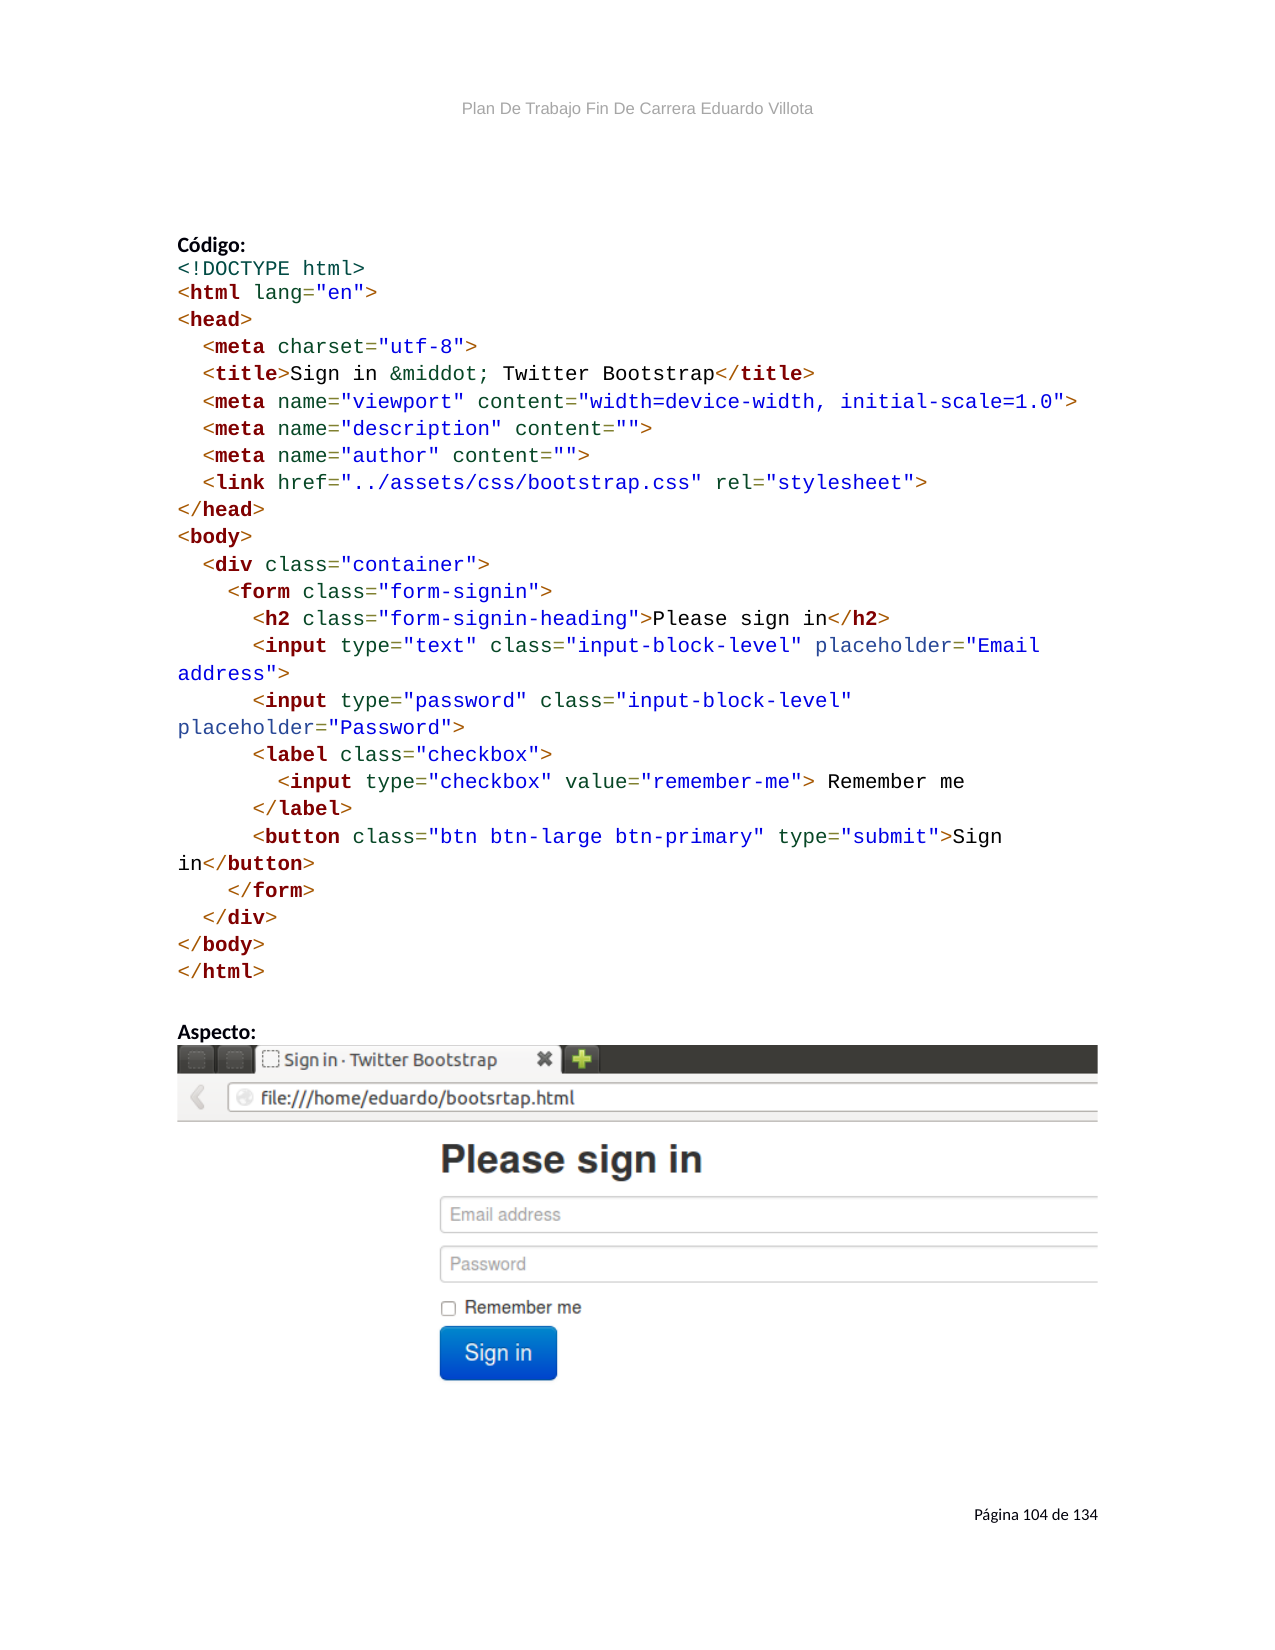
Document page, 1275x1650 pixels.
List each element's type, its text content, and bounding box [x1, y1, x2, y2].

text <h2 class="form-signin-heading">Please sign in</h2> [177, 608, 1098, 632]
text </label> [177, 798, 1098, 822]
text <meta name="description" content=""> [177, 418, 1098, 441]
text <input type="password" class="input-block-level" placeholder="Password"> [177, 690, 1098, 741]
text </html> [177, 962, 1098, 985]
text <form class="form-signin"> [177, 581, 1098, 604]
text <meta charset="utf-8"> [177, 336, 1098, 360]
text <title>Sign in &middot; Twitter Bootstrap</title> [177, 363, 1098, 387]
text <input type="text" class="input-block-level" placeholder="Email address"> [177, 635, 1098, 686]
text <body> [177, 527, 1098, 550]
text <meta name="author" content=""> [177, 445, 1098, 469]
text <input type="checkbox" value="remember-me"> Remember me [177, 771, 1098, 795]
text </form> [177, 880, 1098, 904]
text <meta name="viewport" content="width=device-width, initial-scale=1.0"> [177, 391, 1098, 414]
text Aspecto: [177, 1018, 1098, 1045]
text <button class="btn btn-large btn-primary" type="submit">Sign in</button> [177, 826, 1098, 876]
text <link href="../assets/css/bootstrap.css" rel="stylesheet"> [177, 472, 1098, 496]
text </div> [177, 907, 1098, 931]
text </head> [177, 499, 1098, 523]
text <html lang="en"> [177, 282, 1098, 306]
text <!DOCTYPE html> [177, 258, 1098, 282]
text </body> [177, 934, 1098, 958]
text Código: [177, 232, 1098, 258]
text <label class="checkbox"> [177, 744, 1098, 768]
text <head> [177, 309, 1098, 333]
picture [177, 1045, 1098, 1430]
text <div class="container"> [177, 554, 1098, 577]
